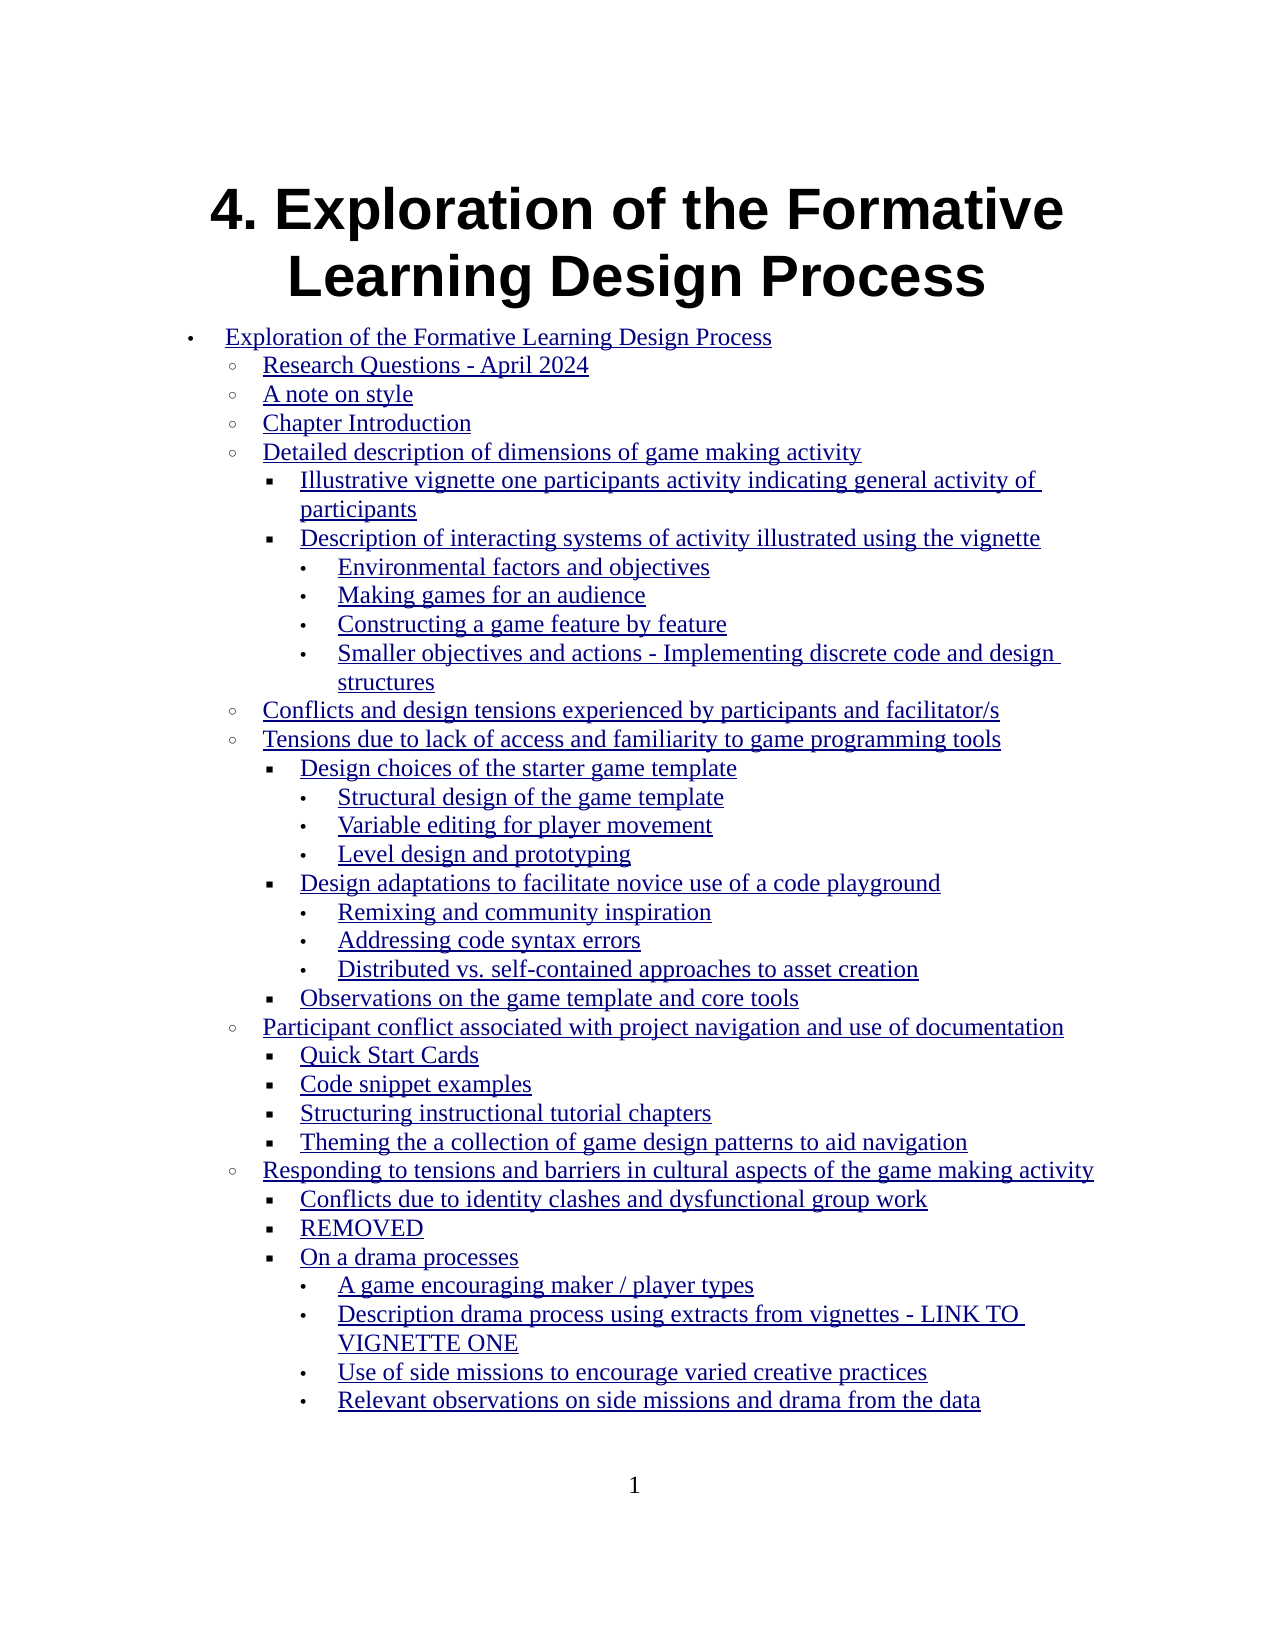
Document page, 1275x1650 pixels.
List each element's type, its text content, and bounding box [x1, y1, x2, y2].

list Distributed vs. self-contained approaches to asset creation [300, 954, 1125, 983]
list Making games for an audience [300, 580, 1125, 609]
list Structuring instructional tutorial chapters [262, 1098, 1125, 1127]
list Observations on the game template and core tools [262, 983, 1125, 1012]
list Smaller objectives and actions - Implementing discrete code and design structures [300, 638, 1125, 695]
list Environmental factors and objectives [300, 552, 1125, 580]
list REMOVED [262, 1213, 1125, 1242]
list Code snippet examples [262, 1069, 1125, 1098]
list A game encouraging maker / player types [300, 1270, 1125, 1299]
list Illustrative vignette one participants activity indicating general activity of participants [262, 465, 1125, 523]
list Participant conflict associated with project navigation and use of documentation [225, 1012, 1125, 1040]
list On a drama processes [262, 1242, 1125, 1270]
list Chapter Introduction [225, 408, 1125, 437]
list Tensions due to lack of access and familiarity to game programming tools [225, 724, 1125, 753]
list Relevant observations on side missions and drama from the data [300, 1385, 1125, 1414]
list Description of interacting systems of activity illustrated using the vignette [262, 523, 1125, 552]
list Exploration of the Formative Learning Design Process [187, 322, 1125, 350]
list Variable editing for player movement [300, 810, 1125, 839]
title 4. Exploration of the Formative Learning Design Process [150, 175, 1125, 309]
list Constructing a game feature by feature [300, 609, 1125, 638]
list Conflicts and design tensions experienced by participants and facilitator/s [225, 695, 1125, 724]
list Use of side missions to encourage varied creative practices [300, 1357, 1125, 1385]
list Remixing and community inspiration [300, 897, 1125, 925]
list Addressing code syntax errors [300, 925, 1125, 954]
list Design adaptations to facilitate novice use of a code playground [262, 868, 1125, 897]
list Quick Start Cards [262, 1040, 1125, 1069]
list Structural design of the game template [300, 782, 1125, 810]
list A note on style [225, 379, 1125, 408]
list Theming the a collection of game design patterns to aid navigation [262, 1127, 1125, 1155]
list Research Questions - April 2024 [225, 350, 1125, 379]
list Detailed description of dimensions of game making activity [225, 437, 1125, 465]
list Description drama process using extracts from vignettes - LINK TO VIGNETTE ONE [300, 1299, 1125, 1357]
list Design choices of the starter game template [262, 753, 1125, 782]
list Responding to tensions and barriers in cultural aspects of the game making activity [225, 1155, 1125, 1184]
list Level design and prototyping [300, 839, 1125, 868]
list Conflicts due to identity clashes and dysfunctional group work [262, 1184, 1125, 1213]
